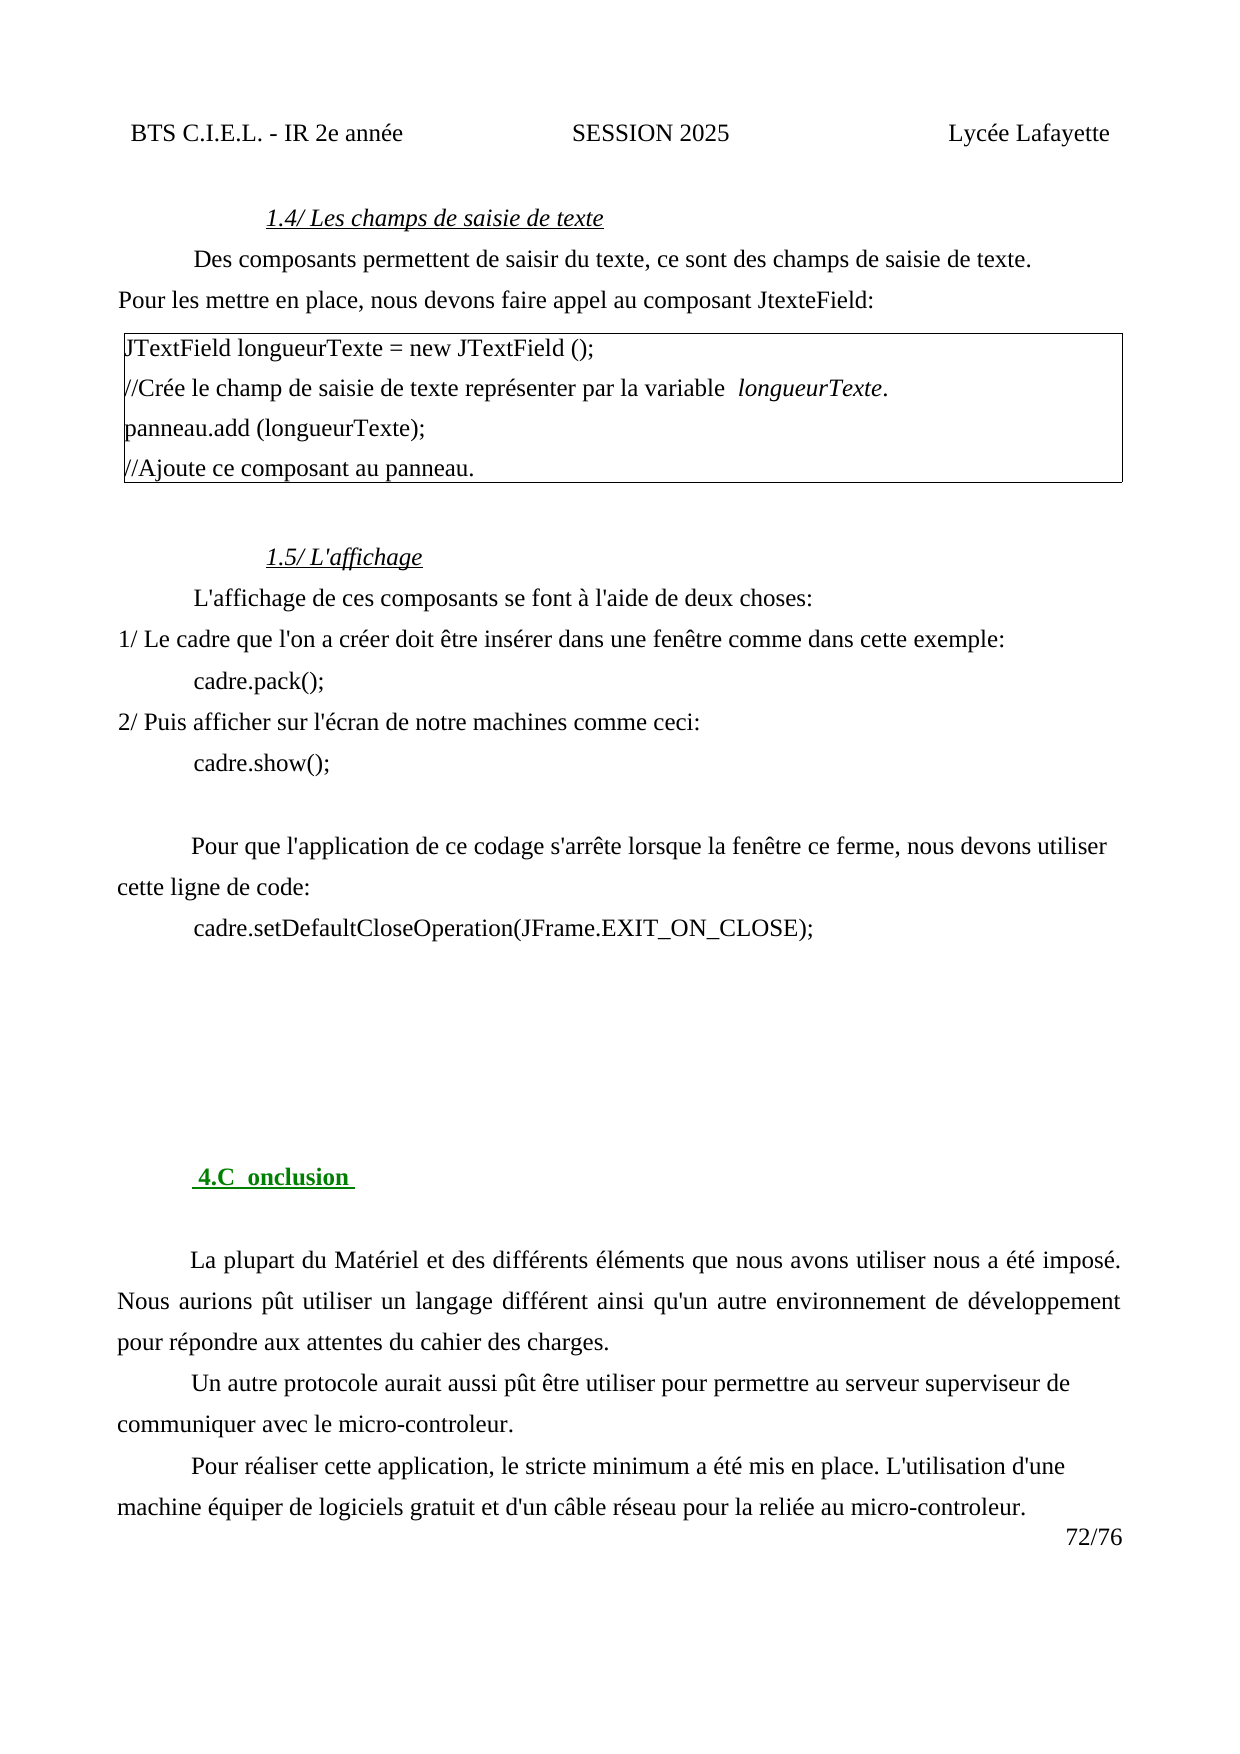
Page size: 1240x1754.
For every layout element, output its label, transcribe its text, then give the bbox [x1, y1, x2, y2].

text La plupart du Matériel et des différents éléments que nous avons utiliser nous a été imposé. Nous aurions pût utiliser un langage différent ainsi qu'un autre environnement de développement pour répondre aux attentes du cahier des charges. [117, 1245, 1122, 1356]
text Pour les mettre en place, nous devons faire appel au composant JtexteField: [118, 286, 1121, 314]
text Pour réaliser cette application, le stricte minimum a été mis en place. L'utilisation d'une machine équiper de logiciels gratuit et d'un câble réseau pour la reliée au micro-controleur. [117, 1451, 1121, 1521]
text L'affichage de ces composants se font à l'aide de deux choses: [193, 583, 1121, 612]
text cadre.pack(); [193, 666, 1121, 694]
text //Crée le champ de saisie de texte représenter par la variable longueurTexte. [125, 372, 1122, 402]
text Pour que l'application de ce codage s'arrête lorsque la fenêtre ce ferme, nous devons utiliser cette ligne de code: [117, 831, 1121, 901]
text 1.4/ Les champs de saisie de texte [266, 203, 1122, 232]
text //Ajoute ce composant au panneau. [125, 452, 1122, 482]
text 1.5/ L'affichage [266, 542, 1122, 571]
text Un autre protocole aurait aussi pût être utiliser pour permettre au serveur superviseur de communiquer avec le micro-controleur. [117, 1368, 1121, 1438]
text Des composants permettent de saisir du texte, ce sont des champs de saisie de texte. [193, 244, 1121, 273]
text 1/ Le cadre que l'on a créer doit être insérer dans une fenêtre comme dans cette exemple: [118, 624, 1121, 653]
text panneau.add (longueurTexte); [125, 412, 1122, 442]
text cadre.setDefaultCloseOperation(JFrame.EXIT_ON_CLOSE); [193, 913, 1121, 942]
text cadre.show(); [193, 748, 1121, 777]
subtitle 4.C onclusion [192, 1162, 1122, 1191]
text 2/ Puis afficher sur l'écran de notre machines comme ceci: [118, 707, 1121, 736]
text JTextField longueurTexte = new JTextField (); [125, 334, 1122, 362]
